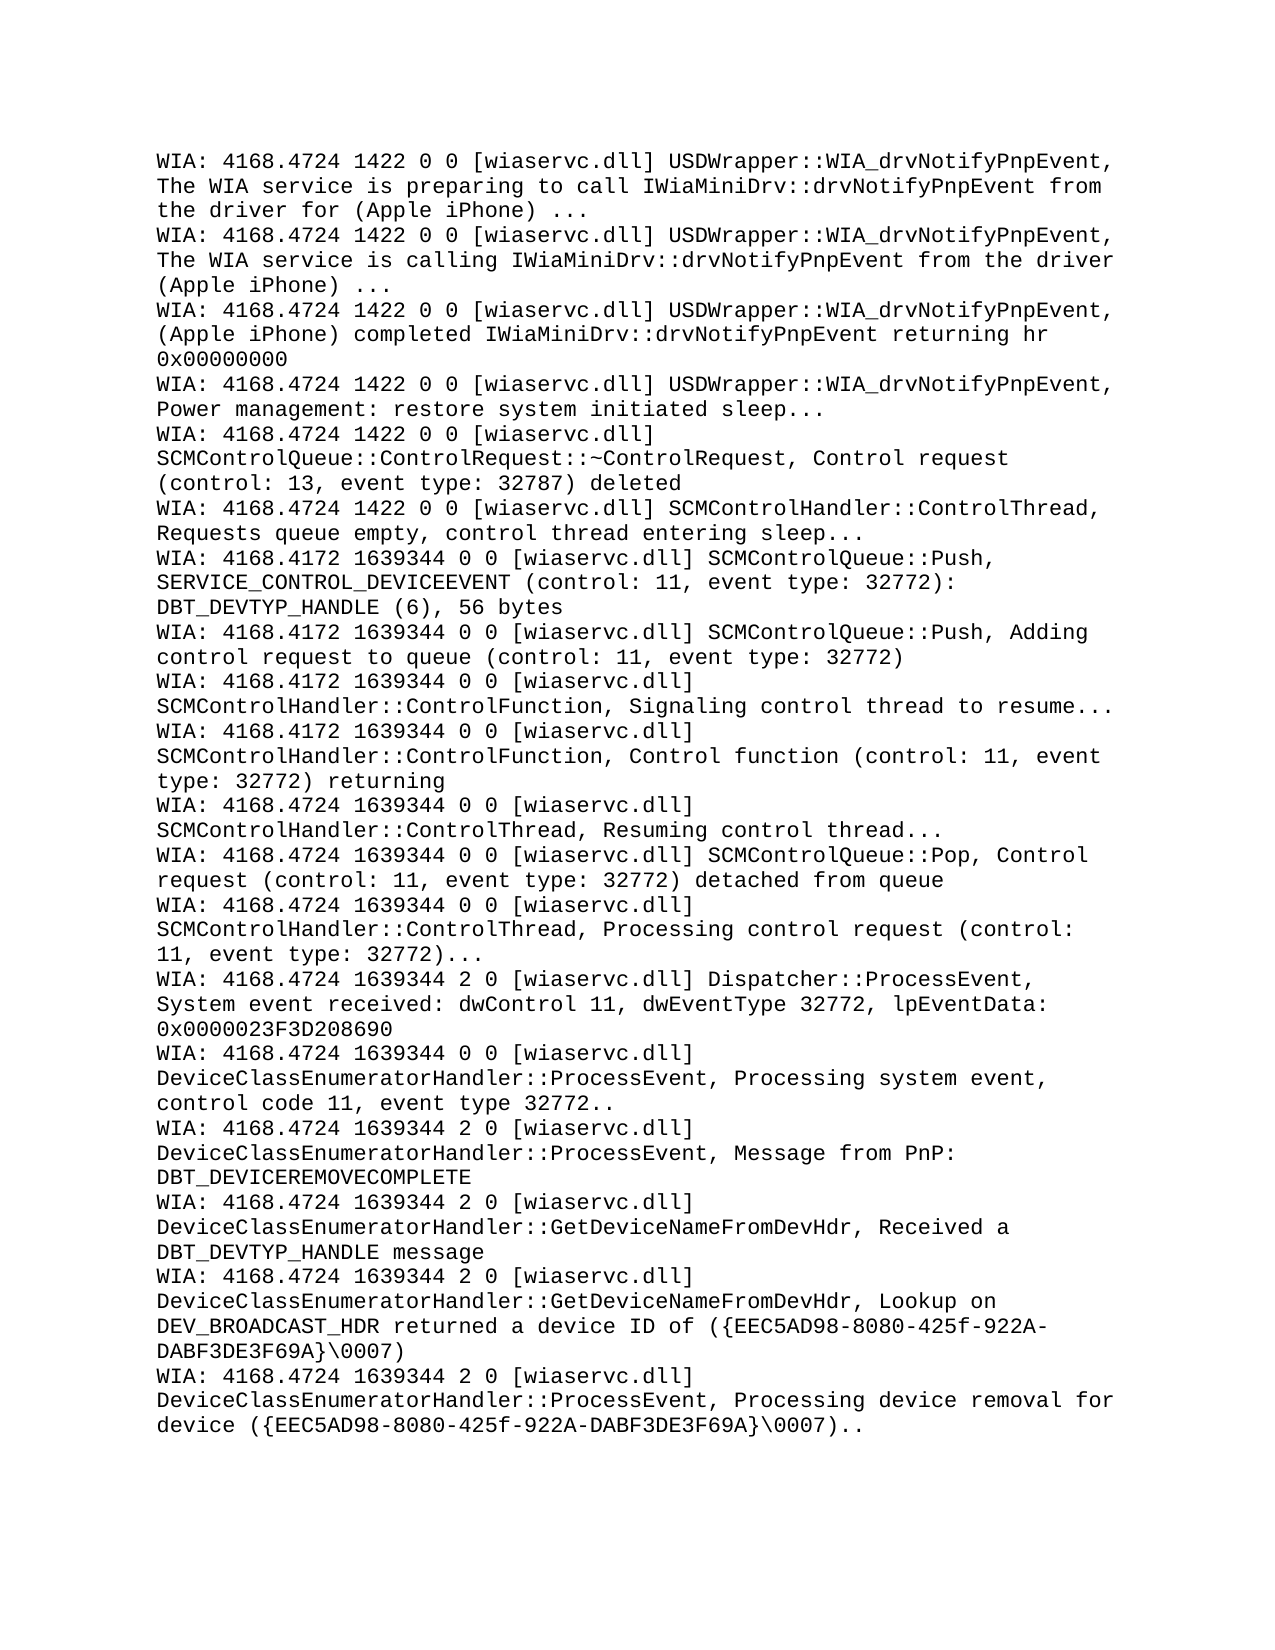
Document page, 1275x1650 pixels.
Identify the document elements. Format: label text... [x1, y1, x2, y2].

text WIA: 4168.4172 1639344 0 0 [wiaservc.dll] SCMControlHandler::ControlFunction, Control function (control: 11, event type: 32772) returning [156, 720, 1118, 794]
text WIA: 4168.4724 1639344 0 0 [wiaservc.dll] SCMControlHandler::ControlThread, Processing control request (control: 11, event type: 32772)... [156, 894, 1118, 968]
text WIA: 4168.4724 1422 0 0 [wiaservc.dll] USDWrapper::WIA_drvNotifyPnpEvent, (Apple iPhone) completed IWiaMiniDrv::drvNotifyPnpEvent returning hr 0x00000000 [156, 299, 1118, 373]
text WIA: 4168.4724 1639344 2 0 [wiaservc.dll] DeviceClassEnumeratorHandler::ProcessEvent, Processing device removal for device ({EEC5AD98-8080-425f-922A-DABF3DE3F69A}\0007).. [156, 1365, 1118, 1439]
text WIA: 4168.4172 1639344 0 0 [wiaservc.dll] SCMControlHandler::ControlFunction, Signaling control thread to resume... [156, 671, 1118, 720]
text WIA: 4168.4172 1639344 0 0 [wiaservc.dll] SCMControlQueue::Push, SERVICE_CONTROL_DEVICEEVENT (control: 11, event type: 32772): DBT_DEVTYP_HANDLE (6), 56 bytes [156, 547, 1118, 621]
text WIA: 4168.4724 1639344 0 0 [wiaservc.dll] DeviceClassEnumeratorHandler::ProcessEvent, Processing system event, control code 11, event type 32772.. [156, 1042, 1118, 1117]
text WIA: 4168.4724 1639344 2 0 [wiaservc.dll] DeviceClassEnumeratorHandler::GetDeviceNameFromDevHdr, Lookup on DEV_BROADCAST_HDR returned a device ID of ({EEC5AD98-8080-425f-922A-DABF3DE3F69A}\0007) [156, 1266, 1118, 1365]
text WIA: 4168.4724 1639344 2 0 [wiaservc.dll] DeviceClassEnumeratorHandler::GetDeviceNameFromDevHdr, Received a DBT_DEVTYP_HANDLE message [156, 1191, 1118, 1266]
text WIA: 4168.4724 1639344 0 0 [wiaservc.dll] SCMControlQueue::Pop, Control request (control: 11, event type: 32772) detached from queue [156, 844, 1118, 894]
text WIA: 4168.4724 1639344 0 0 [wiaservc.dll] SCMControlHandler::ControlThread, Resuming control thread... [156, 794, 1118, 844]
text WIA: 4168.4724 1422 0 0 [wiaservc.dll] USDWrapper::WIA_drvNotifyPnpEvent, The WIA service is calling IWiaMiniDrv::drvNotifyPnpEvent from the driver (Apple iPhone) ... [156, 224, 1118, 299]
text WIA: 4168.4724 1422 0 0 [wiaservc.dll] SCMControlHandler::ControlThread, Requests queue empty, control thread entering sleep... [156, 497, 1118, 547]
text WIA: 4168.4724 1639344 2 0 [wiaservc.dll] DeviceClassEnumeratorHandler::ProcessEvent, Message from PnP: DBT_DEVICEREMOVECOMPLETE [156, 1117, 1118, 1191]
text WIA: 4168.4724 1422 0 0 [wiaservc.dll] USDWrapper::WIA_drvNotifyPnpEvent, Power management: restore system initiated sleep... [156, 373, 1118, 423]
text WIA: 4168.4172 1639344 0 0 [wiaservc.dll] SCMControlQueue::Push, Adding control request to queue (control: 11, event type: 32772) [156, 621, 1118, 671]
text WIA: 4168.4724 1422 0 0 [wiaservc.dll] USDWrapper::WIA_drvNotifyPnpEvent, The WIA service is preparing to call IWiaMiniDrv::drvNotifyPnpEvent from the driver for (Apple iPhone) ... [156, 150, 1118, 224]
text WIA: 4168.4724 1422 0 0 [wiaservc.dll] SCMControlQueue::ControlRequest::~ControlRequest, Control request (control: 13, event type: 32787) deleted [156, 423, 1118, 497]
text WIA: 4168.4724 1639344 2 0 [wiaservc.dll] Dispatcher::ProcessEvent, System event received: dwControl 11, dwEventType 32772, lpEventData: 0x0000023F3D208690 [156, 968, 1118, 1042]
